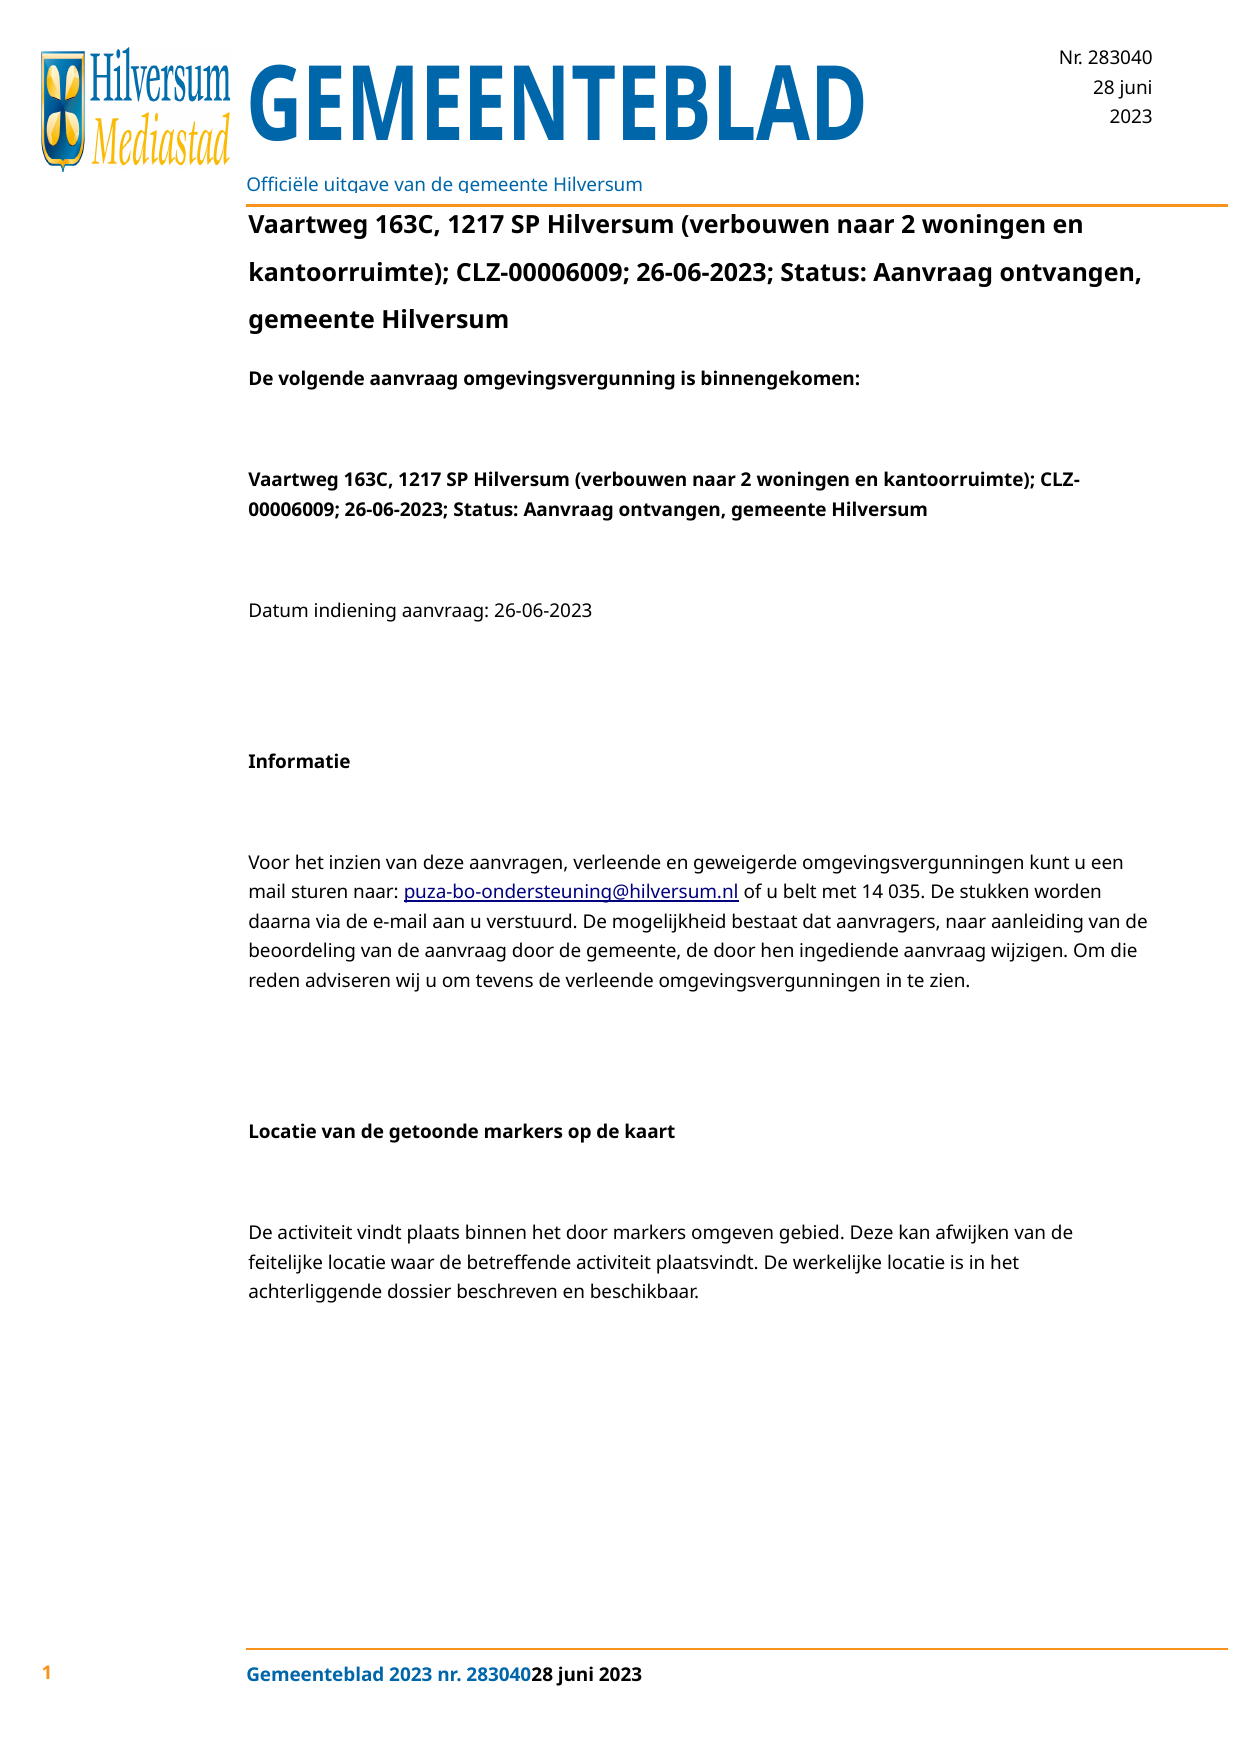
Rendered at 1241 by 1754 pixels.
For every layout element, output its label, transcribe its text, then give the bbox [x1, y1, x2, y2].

text Voor het inzien van deze aanvragen, verleende en geweigerde omgevingsvergunningen kunt u een mail sturen naar: puza-bo-ondersteuning@hilversum.nl of u belt met 14 035. De stukken worden daarna via de e-mail aan u verstuurd. De mogelijkheid bestaat dat aanvragers, naar aanleiding van de beoordeling van de aanvraag door de gemeente, de door hen ingediende aanvraag wijzigen. Om die reden adviseren wij u om tevens de verleende omgevingsvergunningen in te zien. [248, 849, 1152, 993]
text De activiteit vindt plaats binnen het door markers omgeven gebied. Deze kan afwijken van de feitelijke locatie waar de betreffende activiteit plaatsvindt. De werkelijke locatie is in het achterliggende dossier beschreven en beschikbaar. [248, 1219, 1152, 1304]
text Informatie [248, 748, 1152, 774]
text Vaartweg 163C, 1217 SP Hilversum (verbouwen naar 2 woningen en kantoorruimte); CLZ-00006009; 26-06-2023; Status: Aanvraag ontvangen, gemeente Hilversum [248, 466, 1152, 522]
text Locatie van de getoonde markers op de kaart [248, 1118, 1152, 1144]
text De volgende aanvraag omgevingsvergunning is binnengekomen: [248, 366, 1152, 391]
text Vaartweg 163C, 1217 SP Hilversum (verbouwen naar 2 woningen en kantoorruimte); CLZ-00006009; 26-06-2023; Status: Aanvraag ontvangen, gemeente Hilversum [248, 207, 1152, 336]
picture [41, 47, 231, 172]
text Datum indiening aanvraag: 26-06-2023 [248, 597, 1152, 622]
